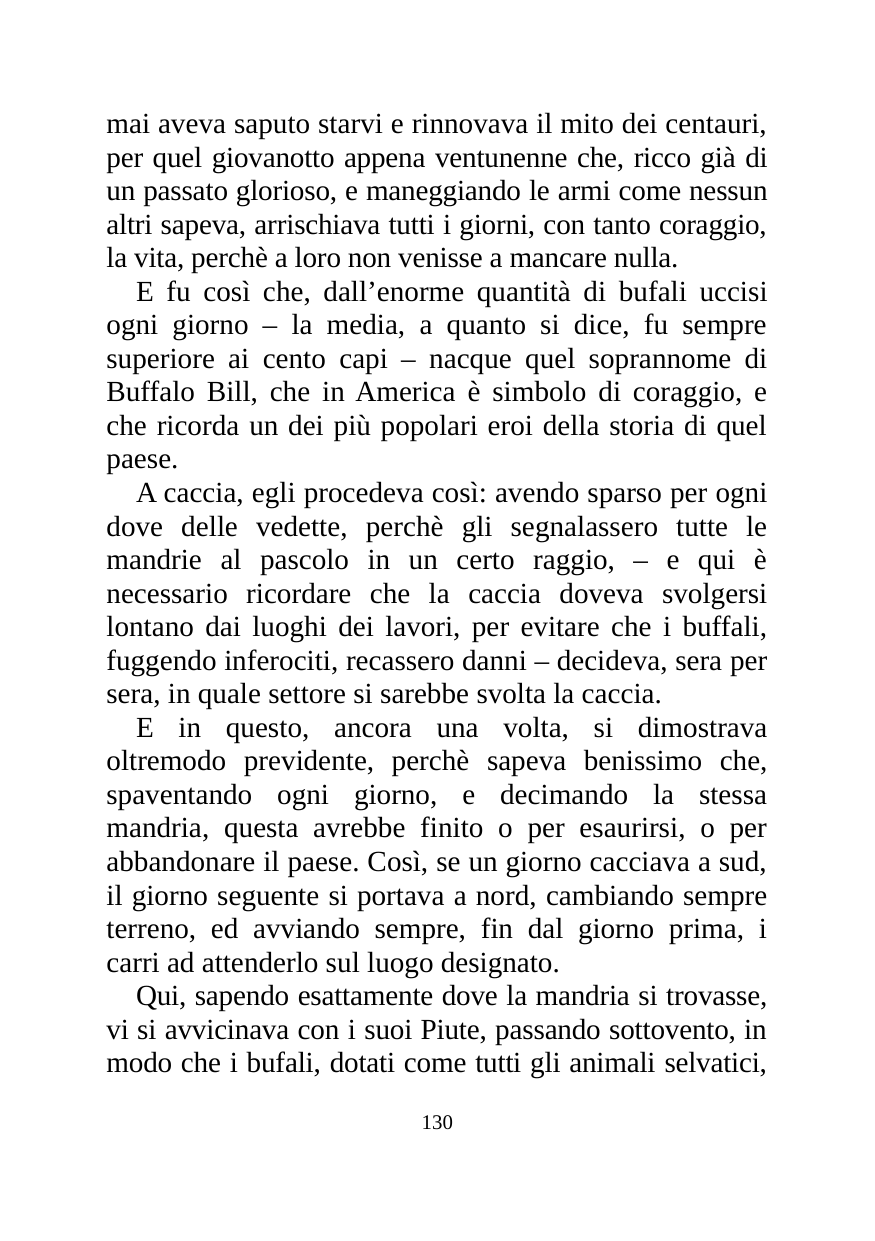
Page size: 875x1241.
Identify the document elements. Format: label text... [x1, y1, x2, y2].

text mai aveva saputo starvi e rinnovava il mito dei centauri, per quel giovanotto appena ventunenne che, ricco già di un passato glorioso, e maneggiando le armi come nessun altri sapeva, arrischiava tutti i giorni, con tanto coraggio, la vita, perchè a loro non venisse a mancare nulla. [106, 106, 768, 274]
text A caccia, egli procedeva così: avendo sparso per ogni dove delle vedette, perchè gli segnalassero tutte le mandrie al pascolo in un certo raggio, – e qui è necessario ricordare che la caccia doveva svolgersi lontano dai luoghi dei lavori, per evitare che i buffali, fuggendo inferociti, recassero danni – decideva, sera per sera, in quale settore si sarebbe svolta la caccia. [106, 475, 768, 710]
text E in questo, ancora una volta, si dimostrava oltremodo previdente, perchè sapeva benissimo che, spaventando ogni giorno, e decimando la stessa mandria, questa avrebbe finito o per esaurirsi, o per abbandonare il paese. Così, se un giorno cacciava a sud, il giorno seguente si portava a nord, cambiando sempre terreno, ed avviando sempre, fin dal giorno prima, i carri ad attenderlo sul luogo designato. [106, 710, 768, 978]
text Qui, sapendo esattamente dove la mandria si trovasse, vi si avvicinava con i suoi Piute, passando sottovento, in modo che i bufali, dotati come tutti gli animali selvatici, [106, 978, 768, 1079]
text E fu così che, dall’enorme quantità di bufali uccisi ogni giorno – la media, a quanto si dice, fu sempre superiore ai cento capi – nacque quel soprannome di Buffalo Bill, che in America è simbolo di coraggio, e che ricorda un dei più popolari eroi della storia di quel paese. [106, 274, 768, 475]
